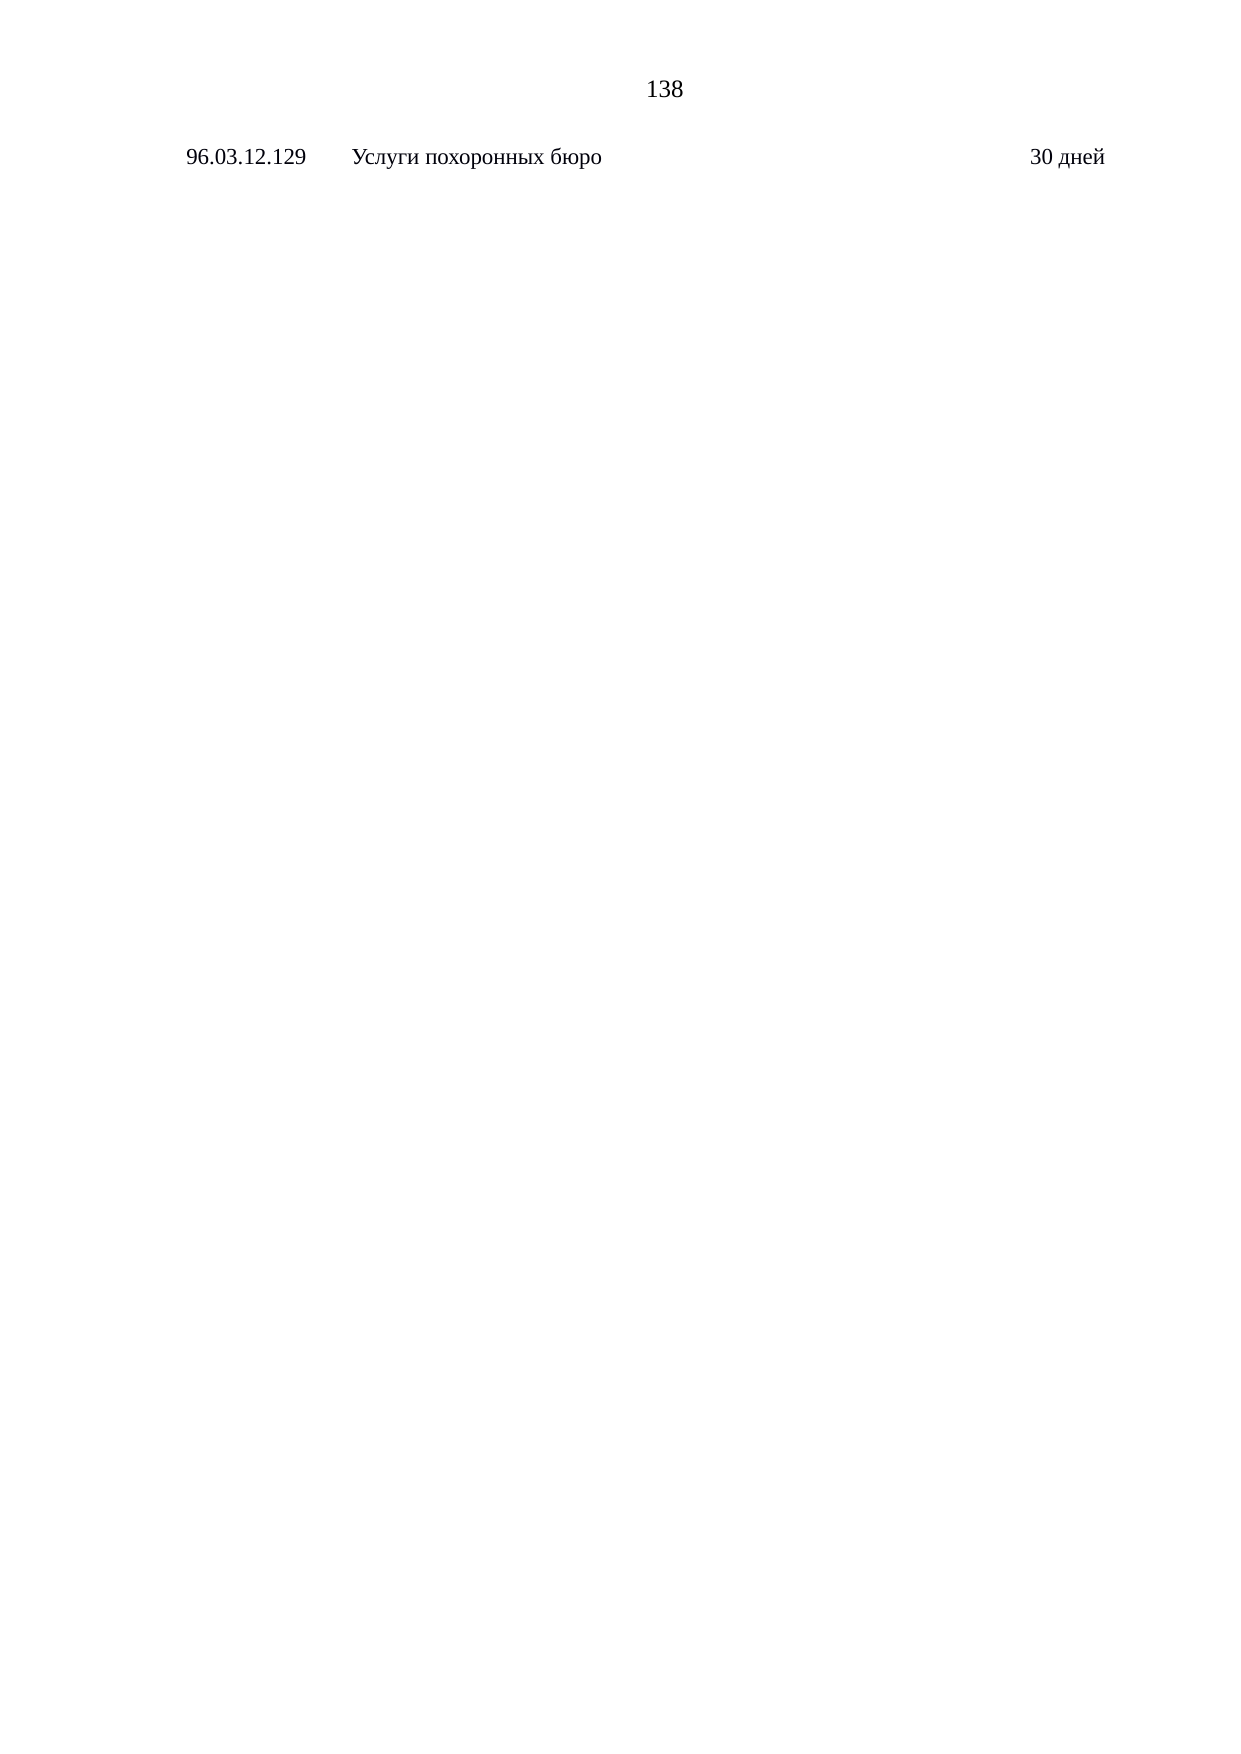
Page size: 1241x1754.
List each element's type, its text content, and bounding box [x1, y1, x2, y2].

table_cell 30 дней [978, 131, 1156, 181]
table_cell 96.03.12.129 [183, 131, 348, 181]
table_cell Услуги похоронных бюро [348, 131, 978, 181]
